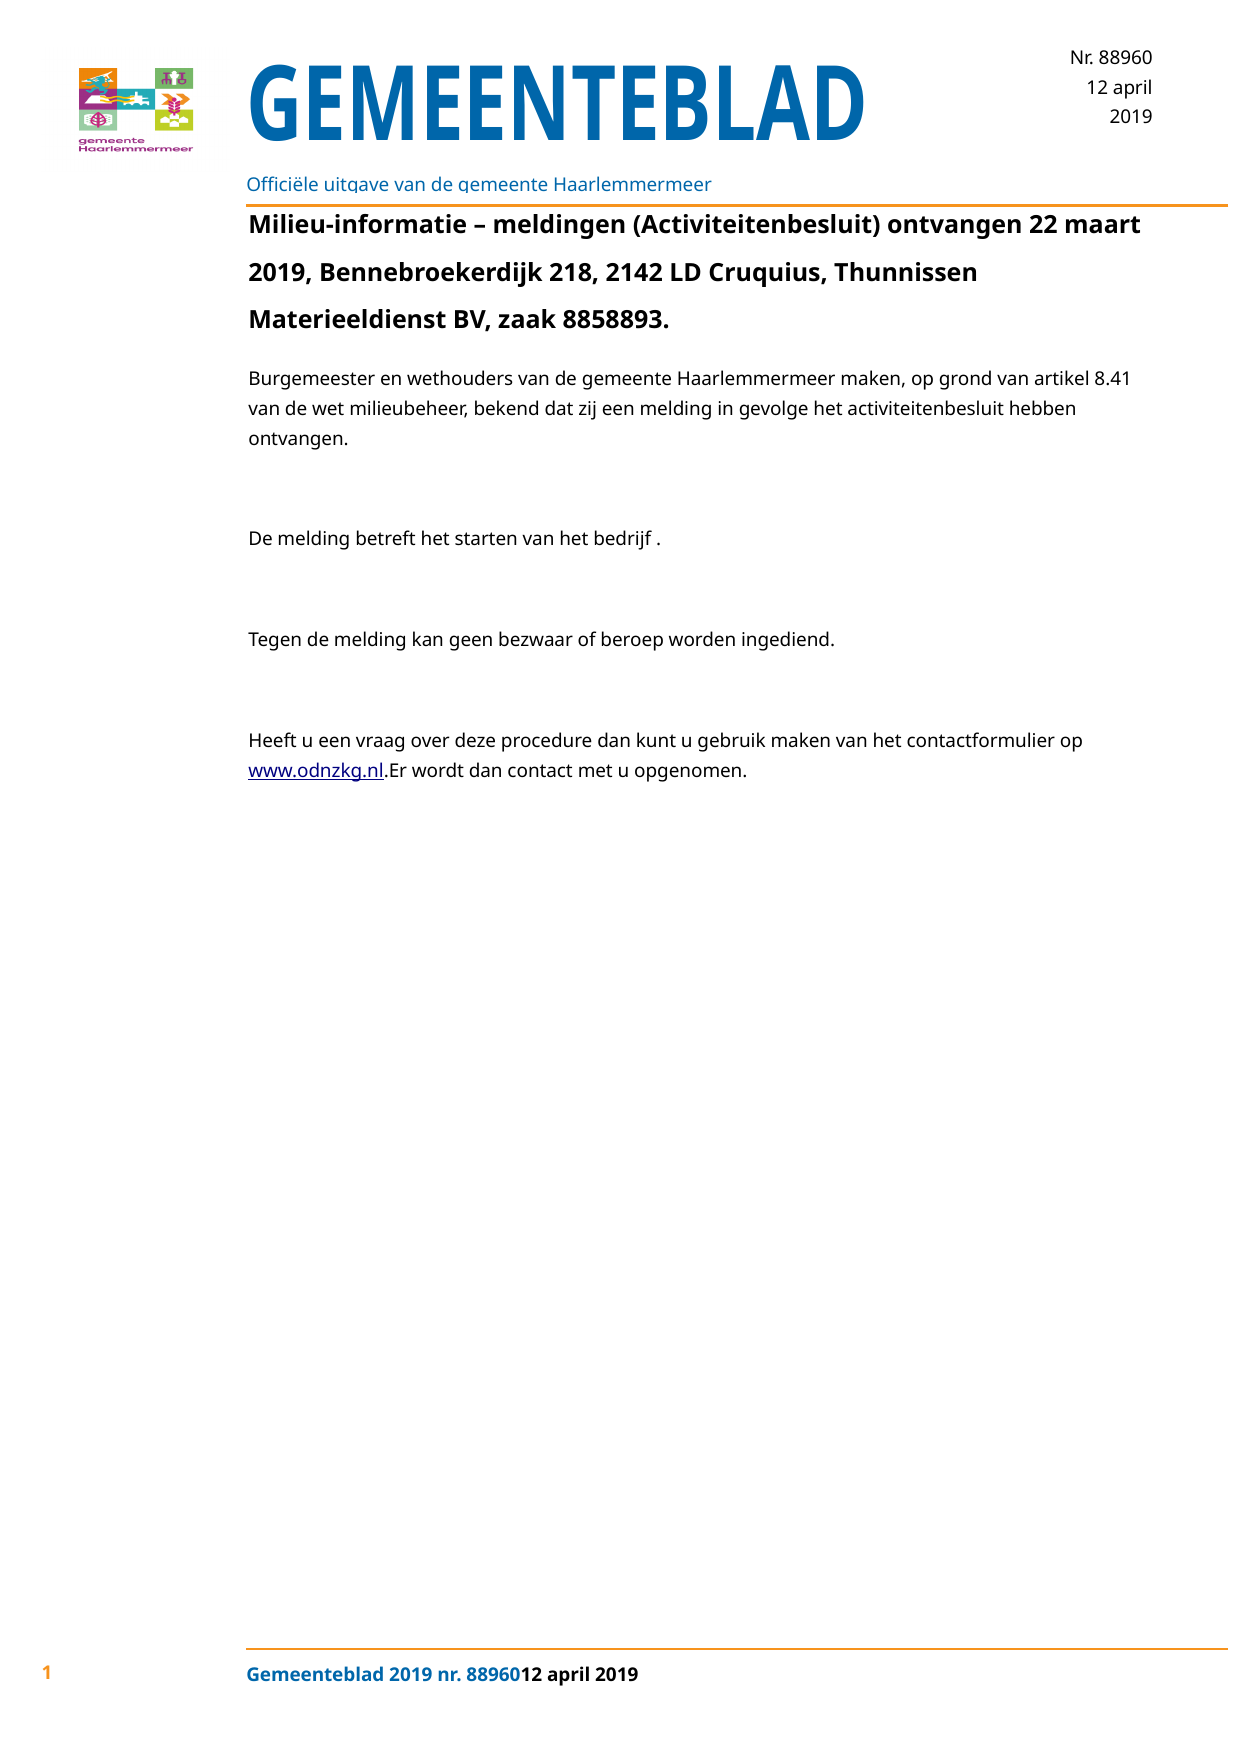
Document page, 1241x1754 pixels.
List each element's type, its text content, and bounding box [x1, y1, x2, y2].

text Heeft u een vraag over deze procedure dan kunt u gebruik maken van het contactformulier op www.odnzkg.nl.Er wordt dan contact met u opgenomen. [248, 727, 1152, 782]
text Milieu-informatie – meldingen (Activiteitenbesluit) ontvangen 22 maart 2019, Bennebroekerdijk 218, 2142 LD Cruquius, Thunnissen Materieeldienst BV, zaak 8858893. [248, 207, 1152, 336]
picture [41, 47, 231, 172]
text De melding betreft het starten van het bedrijf . [248, 526, 1152, 551]
text Burgemeester en wethouders van de gemeente Haarlemmermeer maken, op grond van artikel 8.41 van de wet milieubeheer, bekend dat zij een melding in gevolge het activiteitenbesluit hebben ontvangen. [248, 366, 1152, 450]
text Tegen de melding kan geen bezwaar of beroep worden ingediend. [248, 626, 1152, 652]
